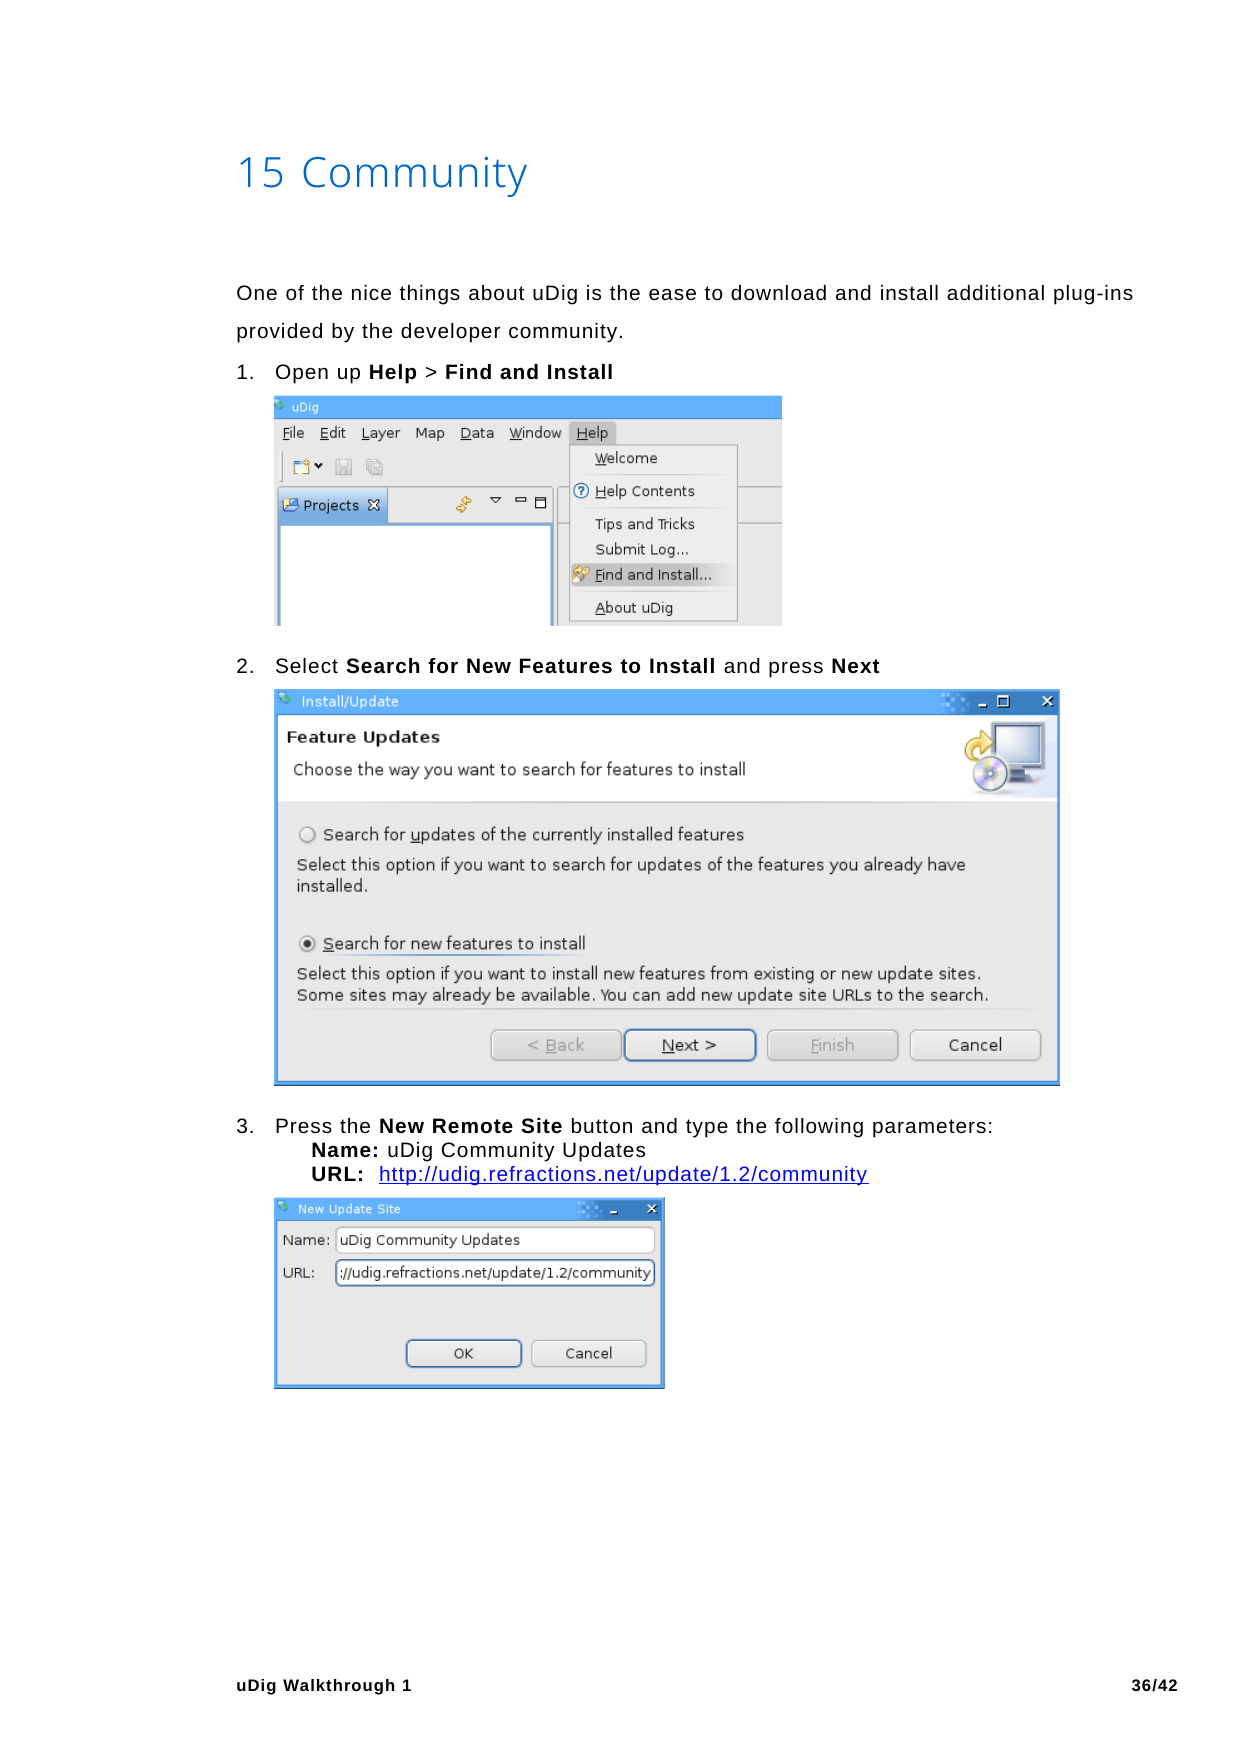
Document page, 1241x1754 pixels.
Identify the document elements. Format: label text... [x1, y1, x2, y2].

list Select Search for New Features to Install and press Next [236, 654, 1181, 683]
subtitle Community [236, 143, 1181, 200]
text One of the nice things about uDig is the ease to download and install additional plug-ins provided by the developer community. [236, 268, 1181, 343]
picture [273, 395, 783, 626]
picture [273, 1197, 665, 1389]
list Open up Help > Find and Install [236, 360, 1181, 389]
picture [273, 689, 1060, 1086]
list Press the New Remote Site button and type the following parameters: Name: uDig Community Updates URL: http://udig.refractions.net/update/1.2/community [236, 1114, 1181, 1191]
